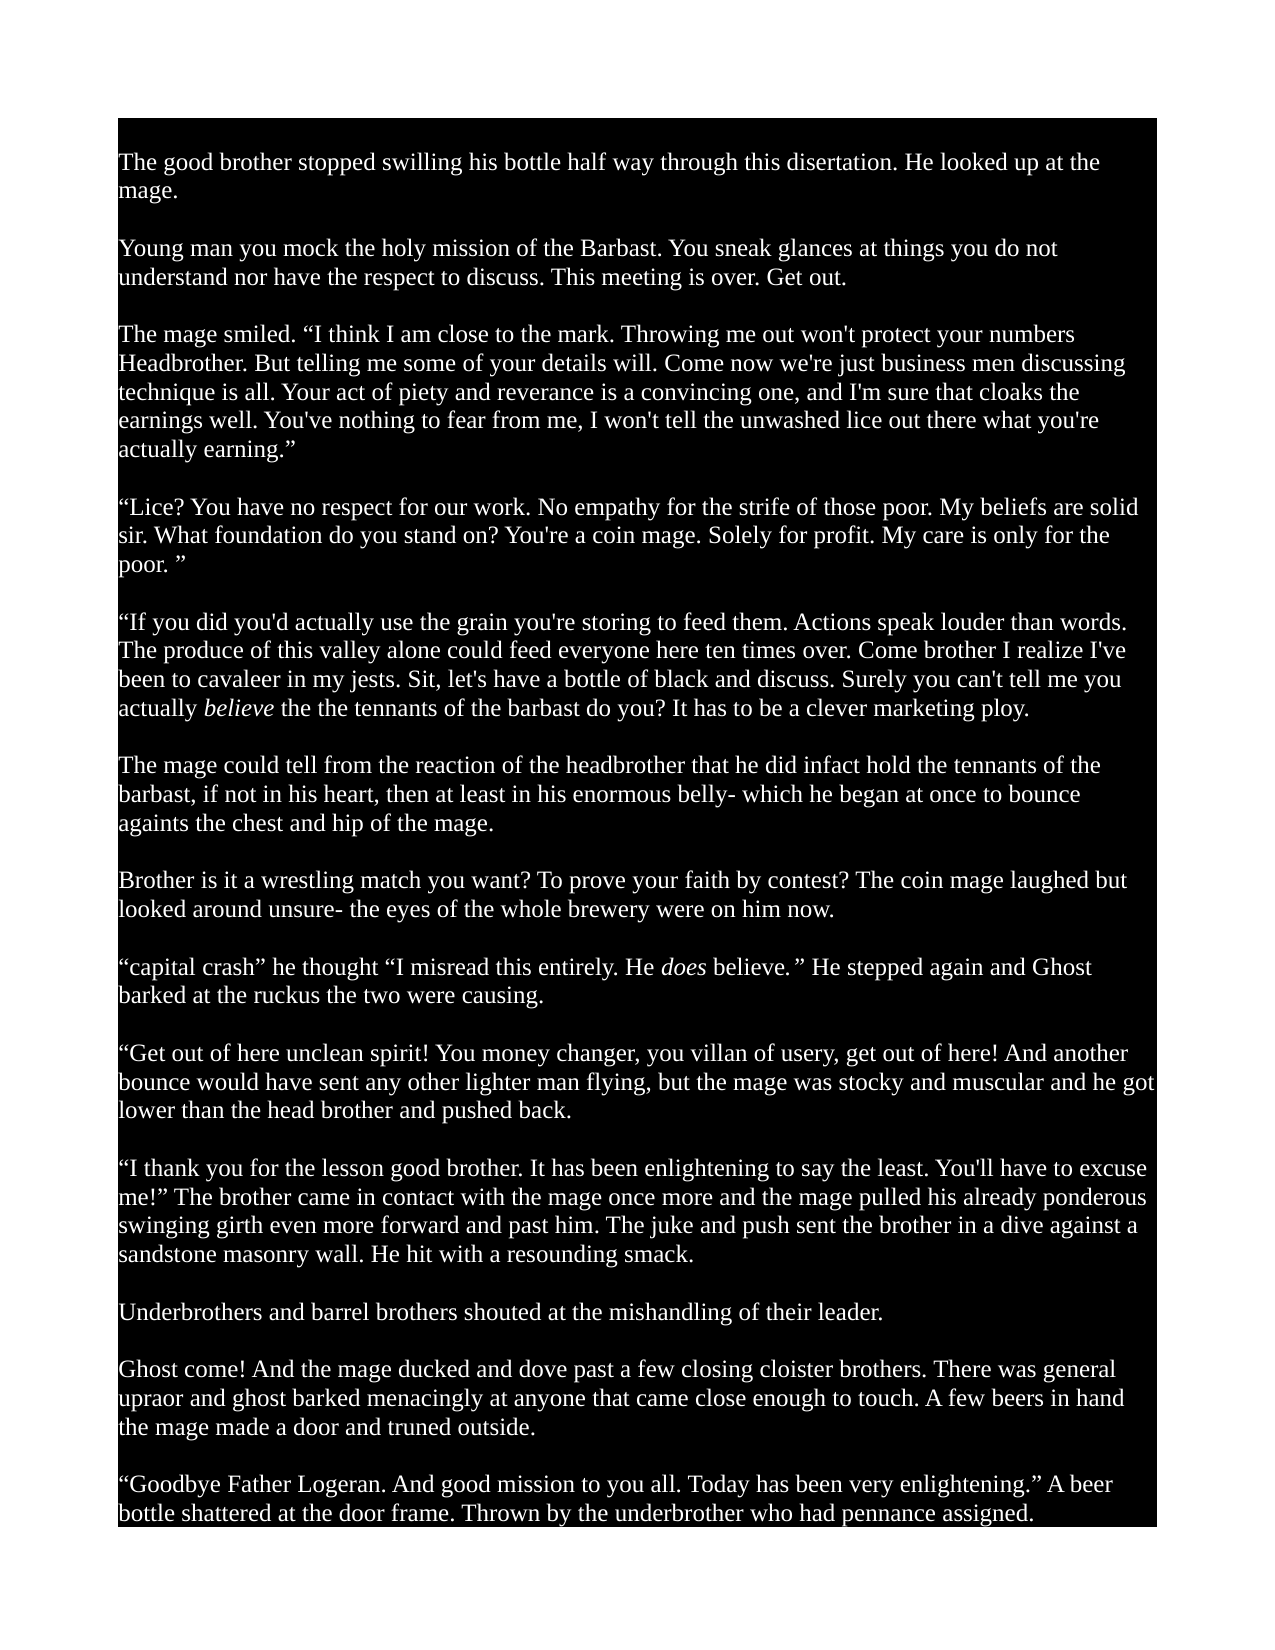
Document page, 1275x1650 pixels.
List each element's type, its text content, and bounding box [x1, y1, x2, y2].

text “capital crash” he thought “I misread this entirely. He does believe.” He stepped again and Ghost barked at the ruckus the two were causing. “Get out of here unclean spirit! You money changer, you villan of usery, get out of here! And another bounce would have sent any other lighter man flying, but the mage was stocky and muscular and he got lower than the head brother and pushed back. “I thank you for the lesson good brother. It has been enlightening to say the least. You'll have to excuse me!” The brother came in contact with the mage once more and the mage pulled his already ponderous swinging girth even more forward and past him. The juke and push sent the brother in a dive against a sandstone masonry wall. He hit with a resounding smack. [118, 952, 1157, 1268]
text The good brother stopped swilling his bottle half way through this disertation. He looked up at the mage. Young man you mock the holy mission of the Barbast. You sneak glances at things you do not understand nor have the respect to discuss. This meeting is over. Get out. [118, 147, 1157, 291]
text The mage smiled. “I think I am close to the mark. Throwing me out won't protect your numbers Headbrother. But telling me some of your details will. Come now we're just business men discussing technique is all. Your act of piety and reverance is a convincing one, and I'm sure that cloaks the earnings well. You've nothing to fear from me, I won't tell the unwashed lice out there what you're actually earning.” [118, 319, 1157, 463]
text Ghost come! And the mage ducked and dove past a few closing cloister brothers. There was general upraor and ghost barked menacingly at anyone that came close enough to touch. A few beers in hand the mage made a door and truned outside. “Goodbye Father Logeran. And good mission to you all. Today has been very enlightening.” A beer bottle shattered at the door frame. Thrown by the underbrother who had pennance assigned. [118, 1354, 1157, 1527]
text Underbrothers and barrel brothers shouted at the mishandling of their leader. [118, 1297, 1157, 1326]
text “Lice? You have no respect for our work. No empathy for the strife of those poor. My beliefs are solid sir. What foundation do you stand on? You're a coin mage. Solely for profit. My care is only for the poor. ” “If you did you'd actually use the grain you're storing to feed them. Actions speak louder than words. The produce of this valley alone could feed everyone here ten times over. Come brother I realize I've been to cavaleer in my jests. Sit, let's have a bottle of black and discuss. Surely you can't tell me you actually believe the the tennants of the barbast do you? It has to be a clever marketing ploy. The mage could tell from the reaction of the headbrother that he did infact hold the tennants of the barbast, if not in his heart, then at least in his enormous belly- which he began at once to bounce againts the chest and hip of the mage. Brother is it a wrestling match you want? To prove your faith by contest? The coin mage laughed but looked around unsure- the eyes of the whole brewery were on him now. [118, 492, 1157, 923]
